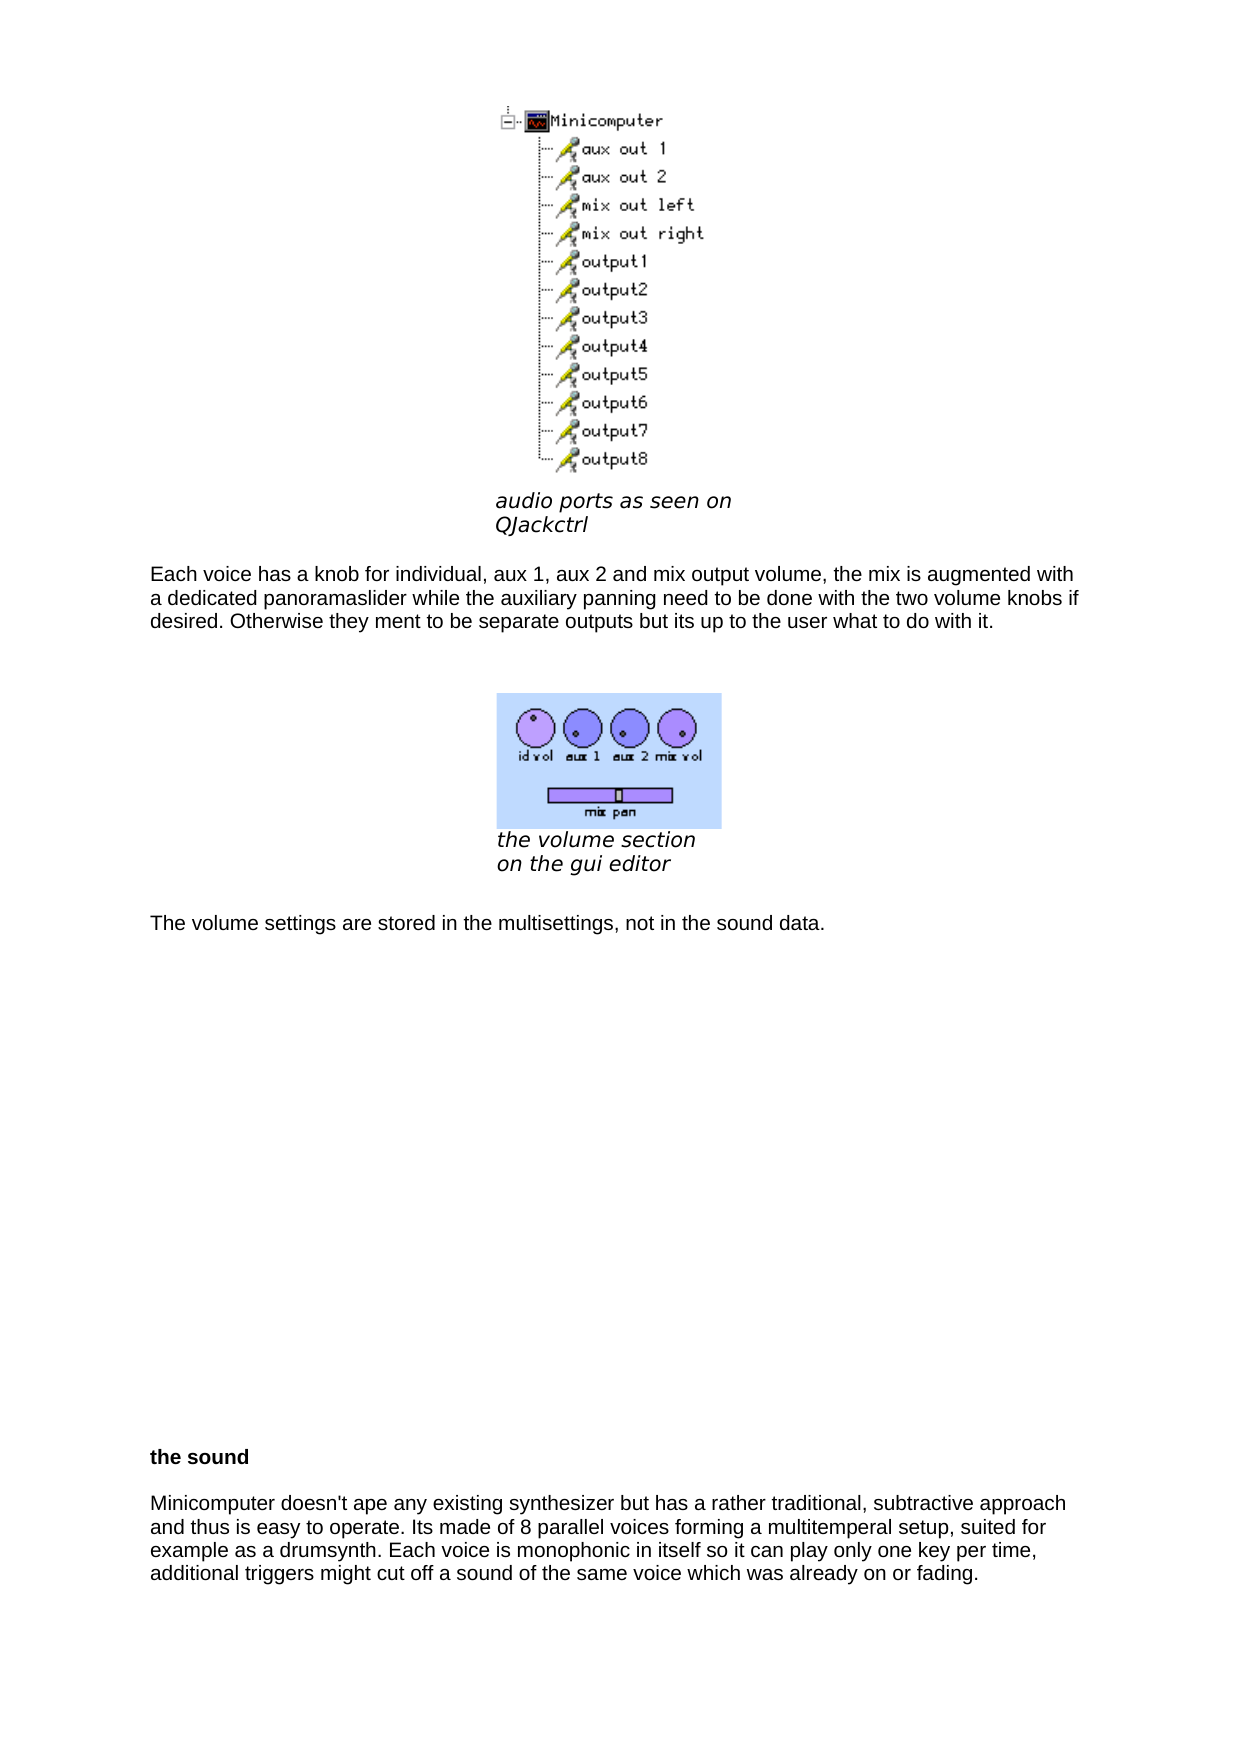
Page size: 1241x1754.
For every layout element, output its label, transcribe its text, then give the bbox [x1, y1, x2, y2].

text Each voice has a knob for individual, aux 1, aux 2 and mix output volume, the mix is augmented with a dedicated panoramaslider while the auxiliary panning need to be done with the two volume knobs if desired. Otherwise they ment to be separate outputs but its up to the user what to do with it. [150, 563, 1090, 632]
text Minicomputer doesn't ape any existing synthesizer but has a rather traditional, subtractive approach and thus is easy to operate. Its made of 8 parallel voices forming a multitemperal setup, suited for example as a drumsynth. Each voice is monophonic in itself so it can play only one key per time, additional triggers might cut off a sound of the same voice which was already on or fading. [150, 1492, 1090, 1585]
text the sound [150, 1446, 1090, 1469]
text audio ports as seen on QJackctrl [495, 490, 745, 538]
picture [495, 106, 745, 490]
text the volume section on the gui editor [497, 829, 722, 877]
text [495, 87, 745, 106]
picture [496, 693, 722, 829]
text The volume settings are stored in the multisettings, not in the sound data. [150, 911, 1090, 934]
